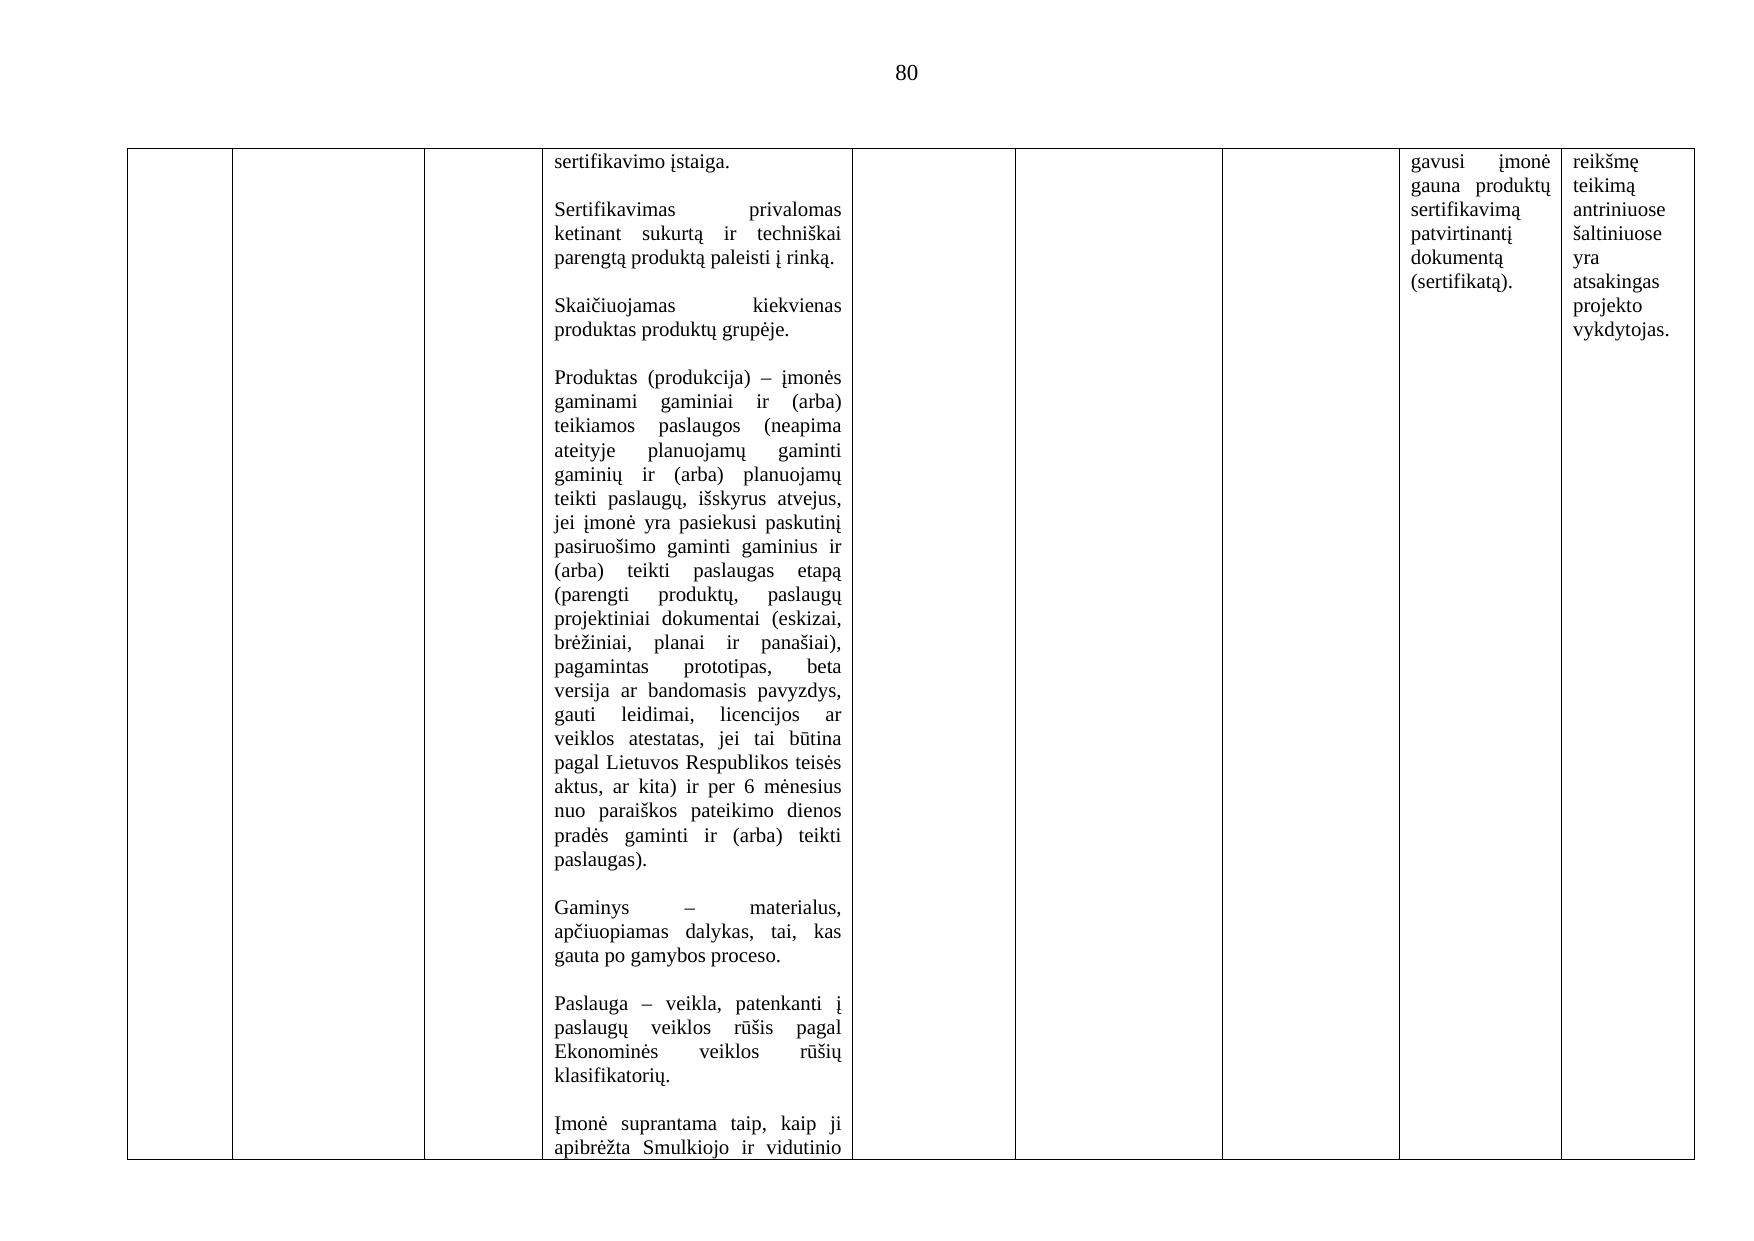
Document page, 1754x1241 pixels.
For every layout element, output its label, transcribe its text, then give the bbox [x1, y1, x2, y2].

table_cell [128, 149, 232, 1159]
table_cell [1223, 149, 1399, 1159]
table_cell [1016, 149, 1222, 1159]
table_cell reikšmę teikimą antriniuose šaltiniuose yra atsakingas projekto vykdytojas. [1562, 149, 1694, 1159]
table_cell [425, 149, 542, 1159]
table_cell sertifikavimo įstaiga. Sertifikavimas privalomas ketinant sukurtą ir techniškai parengtą produktą paleisti į rinką. Skaičiuojamas kiekvienas produktas produktų grupėje. Produktas (produkcija) – įmonės gaminami gaminiai ir (arba) teikiamos paslaugos (neapima ateityje planuojamų gaminti gaminių ir (arba) planuojamų teikti paslaugų, išskyrus atvejus, jei įmonė yra pasiekusi paskutinį pasiruošimo gaminti gaminius ir (arba) teikti paslaugas etapą (parengti produktų, paslaugų projektiniai dokumentai (eskizai, brėžiniai, planai ir panašiai), pagamintas prototipas, beta versija ar bandomasis pavyzdys, gauti leidimai, licencijos ar veiklos atestatas, jei tai būtina pagal Lietuvos Respublikos teisės aktus, ar kita) ir per 6 mėnesius nuo paraiškos pateikimo dienos pradės gaminti ir (arba) teikti paslaugas). Gaminys – materialus, apčiuopiamas dalykas, tai, kas gauta po gamybos proceso. Paslauga – veikla, patenkanti į paslaugų veiklos rūšis pagal Ekonominės veiklos rūšių klasifikatorių. Įmonė suprantama taip, kaip ji apibrėžta Smulkiojo ir vidutinio [543, 149, 852, 1159]
table_cell gavusi įmonė gauna produktų sertifikavimą patvirtinantį dokumentą (sertifikatą). [1400, 149, 1561, 1159]
table_cell [233, 149, 424, 1159]
table_cell [853, 149, 1015, 1159]
